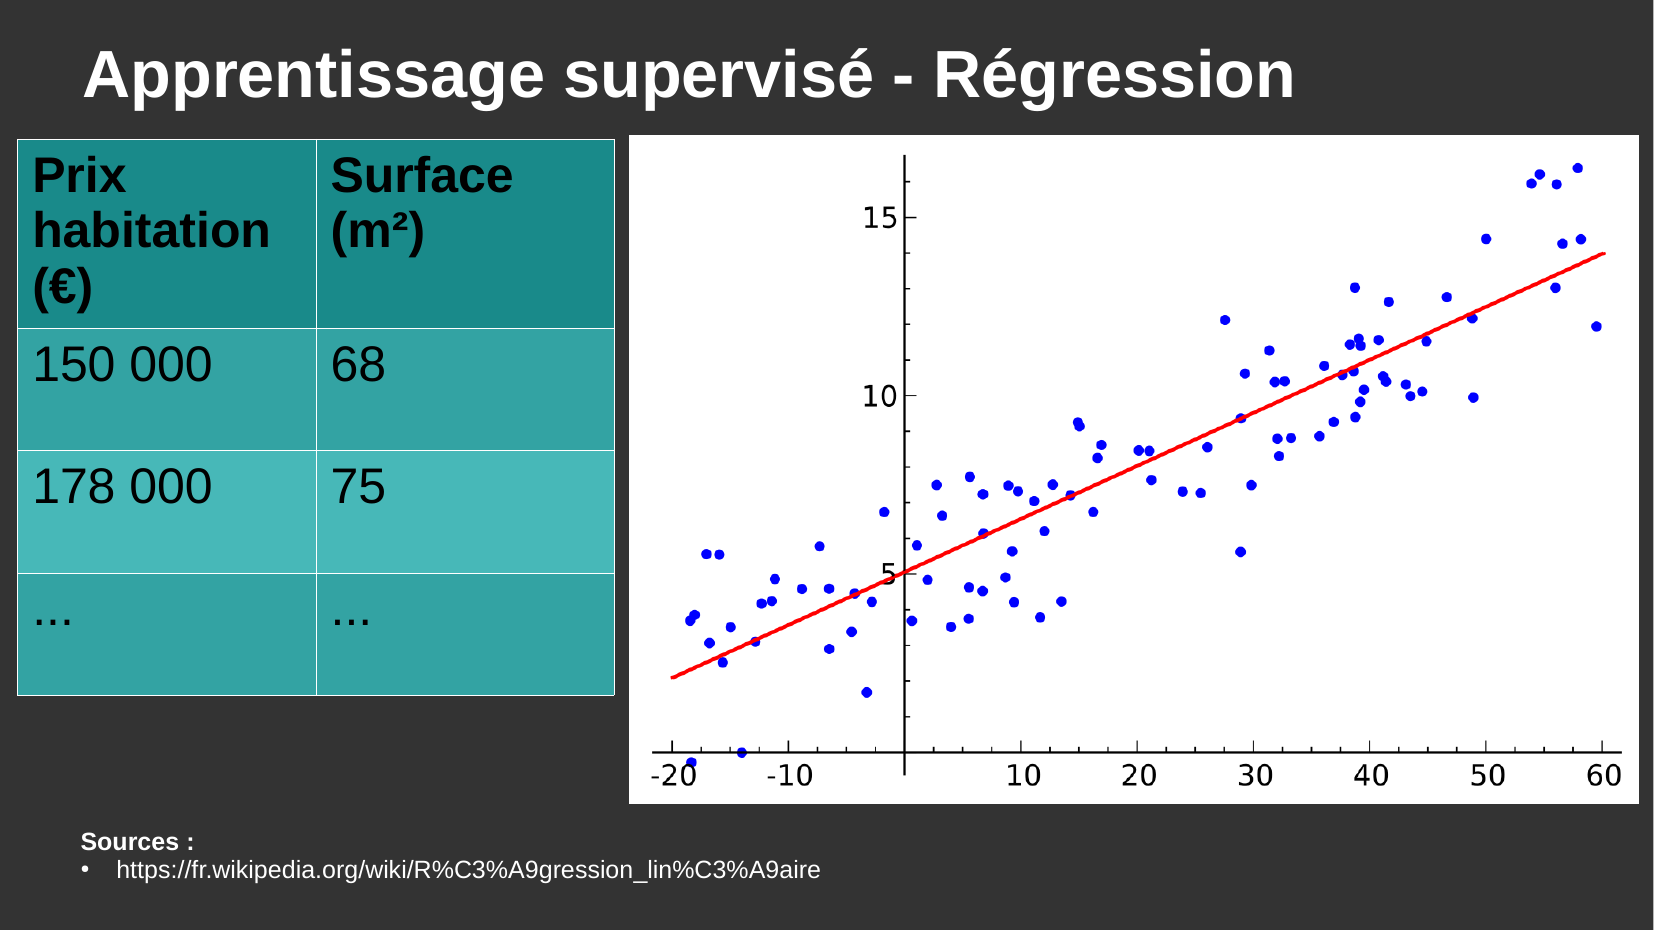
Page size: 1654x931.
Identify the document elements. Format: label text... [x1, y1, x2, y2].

table_cell ... [18, 574, 316, 695]
table_cell 68 [317, 329, 614, 450]
table_cell ... [317, 574, 614, 695]
table_header Prix habitation (€) [18, 140, 316, 328]
picture [629, 135, 1639, 804]
table_cell 150 000 [18, 329, 316, 450]
table_header Surface (m²) [317, 140, 614, 328]
title Apprentissage supervisé - Régression [82, 37, 1571, 115]
table_cell 75 [317, 451, 614, 573]
text_box Sources : https://fr.wikipedia.org/wiki/R%C3%A9gression_lin%C3%A9aire [65, 820, 1483, 920]
table_cell 178 000 [18, 451, 316, 573]
